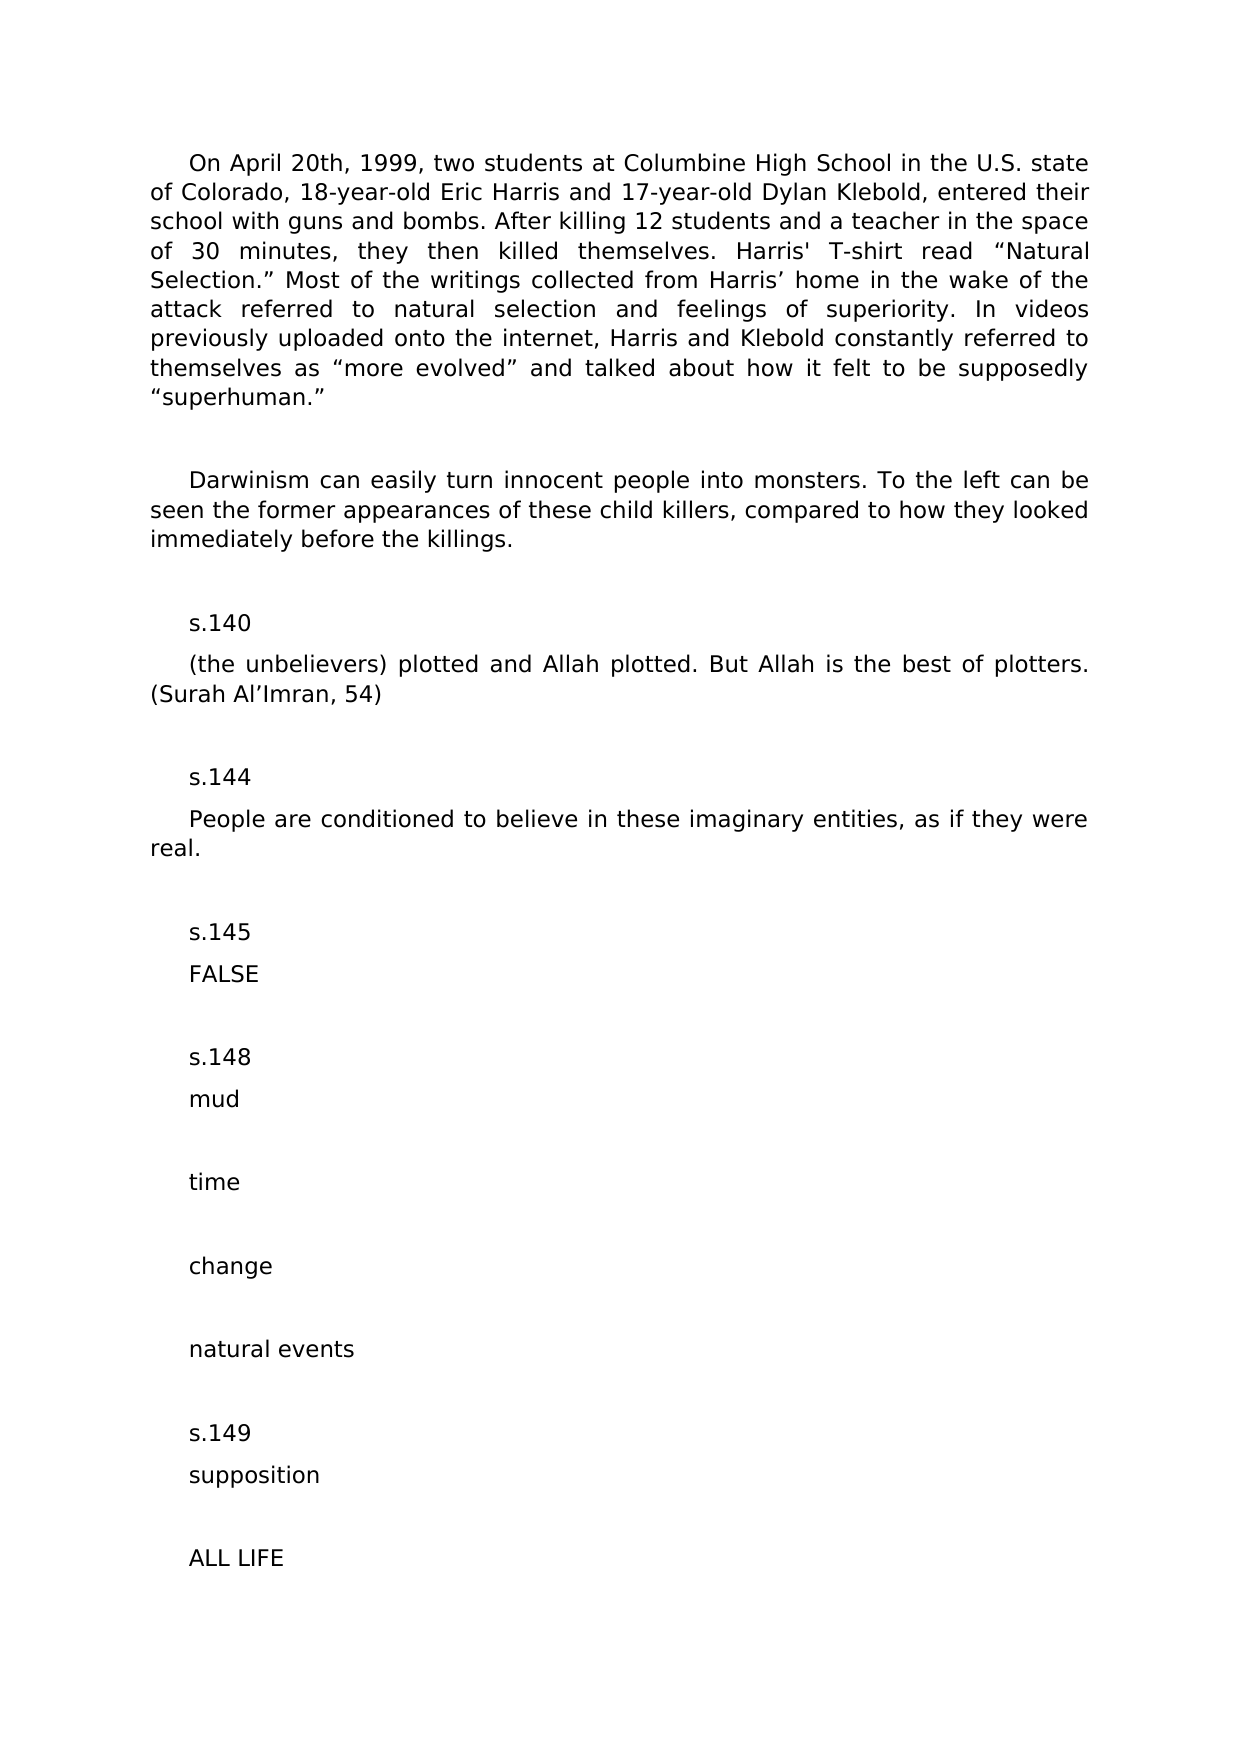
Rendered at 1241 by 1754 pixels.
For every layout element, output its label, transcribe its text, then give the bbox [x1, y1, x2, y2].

text s.144 [150, 764, 1090, 791]
text s.149 [150, 1420, 1090, 1447]
text (the unbelievers) plotted and Allah plotted. But Allah is the best of plotters. (Surah Al’Imran, 54) [150, 652, 1090, 707]
text natural events [150, 1337, 1090, 1363]
text mud [150, 1086, 1090, 1113]
text s.148 [150, 1044, 1090, 1071]
text People are conditioned to believe in these imaginary entities, as if they were real. [150, 806, 1090, 862]
text time [150, 1169, 1090, 1196]
text FALSE [150, 961, 1090, 987]
text s.145 [150, 919, 1090, 946]
text ALL LIFE [150, 1546, 1090, 1572]
text s.140 [150, 610, 1090, 636]
text supposition [150, 1462, 1090, 1489]
text On April 20th, 1999, two students at Columbine High School in the U.S. state of Colorado, 18-year-old Eric Harris and 17-year-old Dylan Klebold, entered their school with guns and bombs. After killing 12 students and a teacher in the space of 30 minutes, they then killed themselves. Harris' T-shirt read “Natural Selection.” Most of the writings collected from Harris’ home in the wake of the attack referred to natural selection and feelings of superiority. In videos previously uploaded onto the internet, Harris and Klebold constantly referred to themselves as “more evolved” and talked about how it felt to be supposedly “superhuman.” [150, 150, 1090, 411]
text change [150, 1253, 1090, 1280]
text Darwinism can easily turn innocent people into monsters. To the left can be seen the former appearances of these child killers, compared to how they looked immediately before the killings. [150, 468, 1090, 553]
